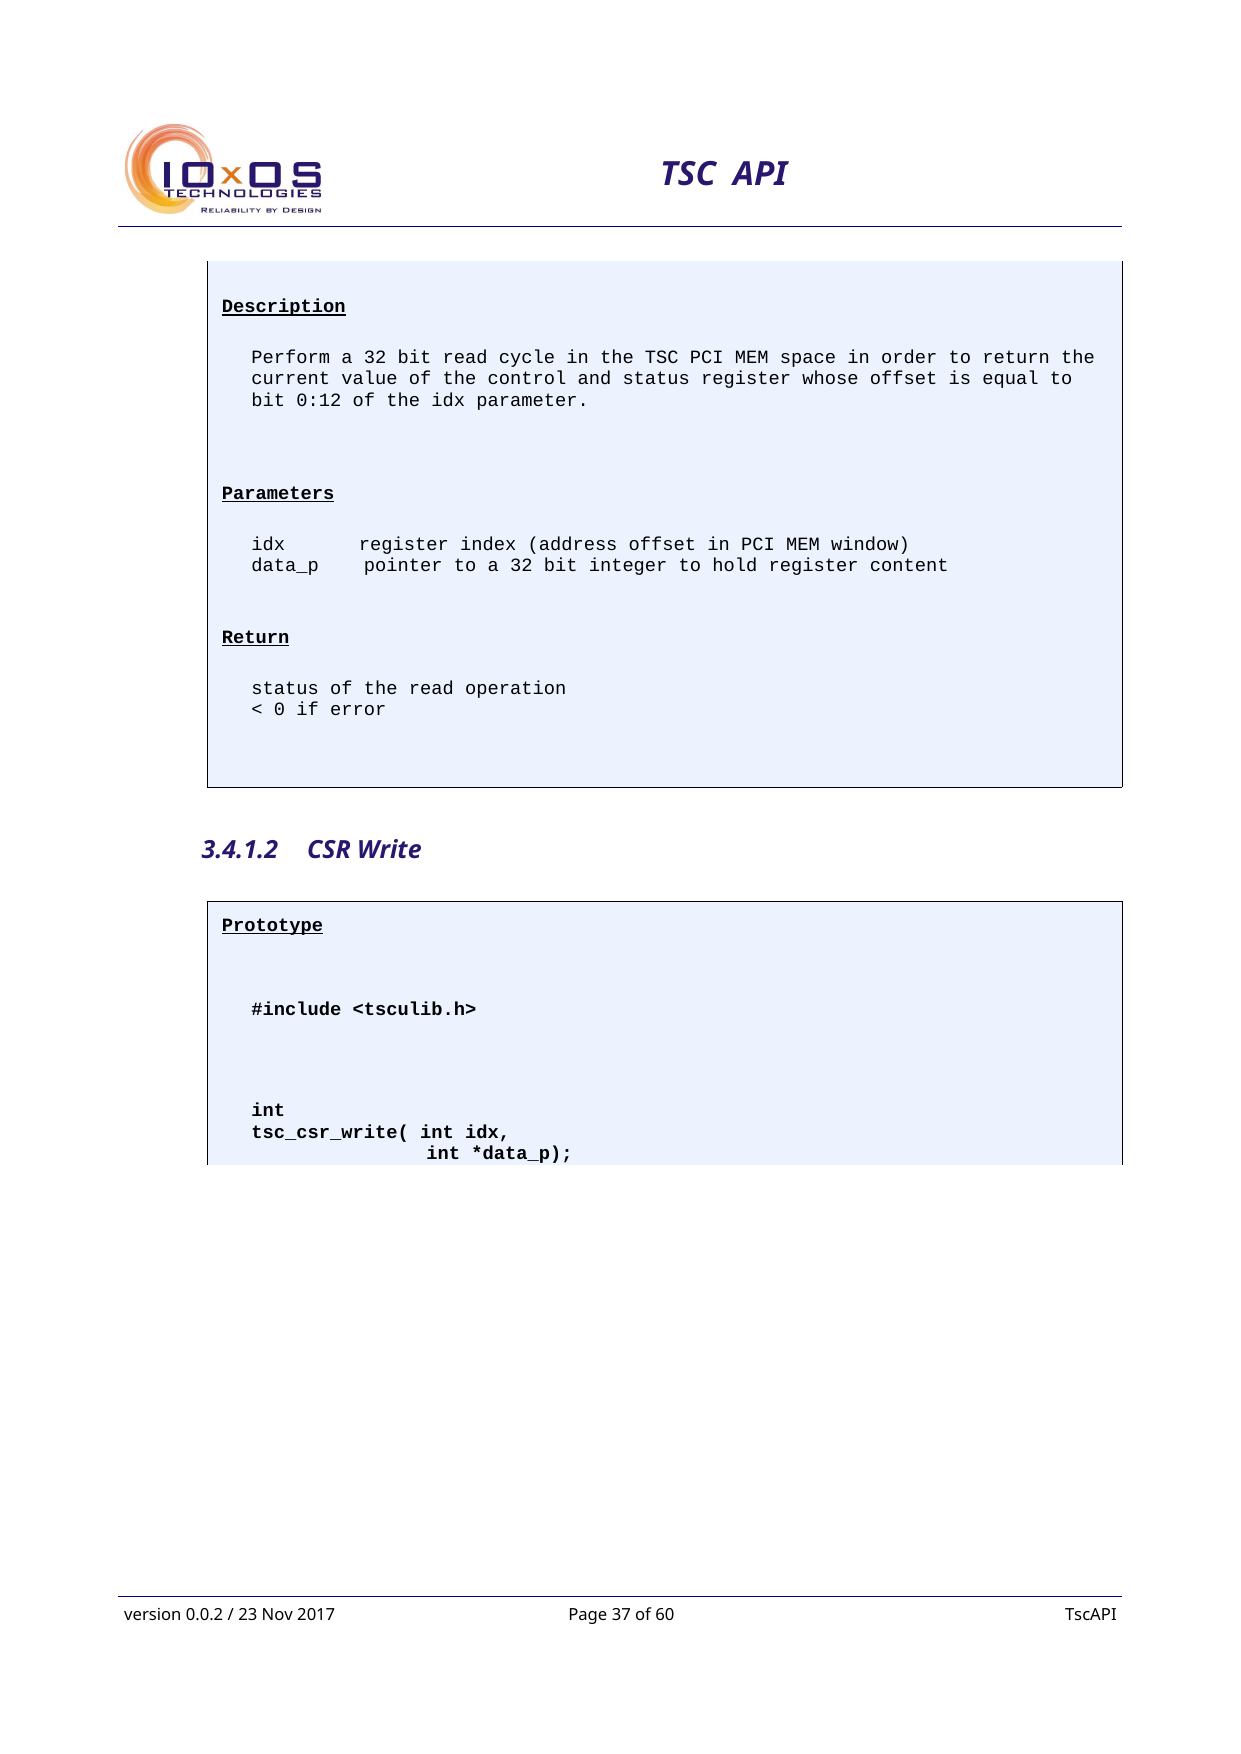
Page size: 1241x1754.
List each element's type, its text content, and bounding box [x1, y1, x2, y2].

subtitle Return [208, 613, 1122, 664]
subtitle Description [208, 297, 1122, 333]
text status of the read operation [208, 664, 1122, 700]
text #include <tsculib.h> [208, 985, 1122, 1036]
text Prototype [208, 902, 1122, 934]
picture [123, 123, 323, 217]
subtitle Parameters [208, 469, 1122, 520]
text int *data_p); [208, 1144, 1122, 1165]
text idx register index (address offset in PCI MEM window) [208, 520, 1122, 556]
text data_p pointer to a 32 bit integer to hold register content [208, 556, 1122, 577]
text int [208, 1086, 1122, 1122]
text tsc_csr_write( int idx, [208, 1122, 1122, 1144]
text Perform a 32 bit read cycle in the TSC PCI MEM space in order to return the current value of the control and status register whose offset is equal to bit 0:12 of the idx parameter. [208, 333, 1122, 412]
text < 0 if error [208, 700, 1122, 736]
subtitle CSR Write [195, 831, 1122, 865]
